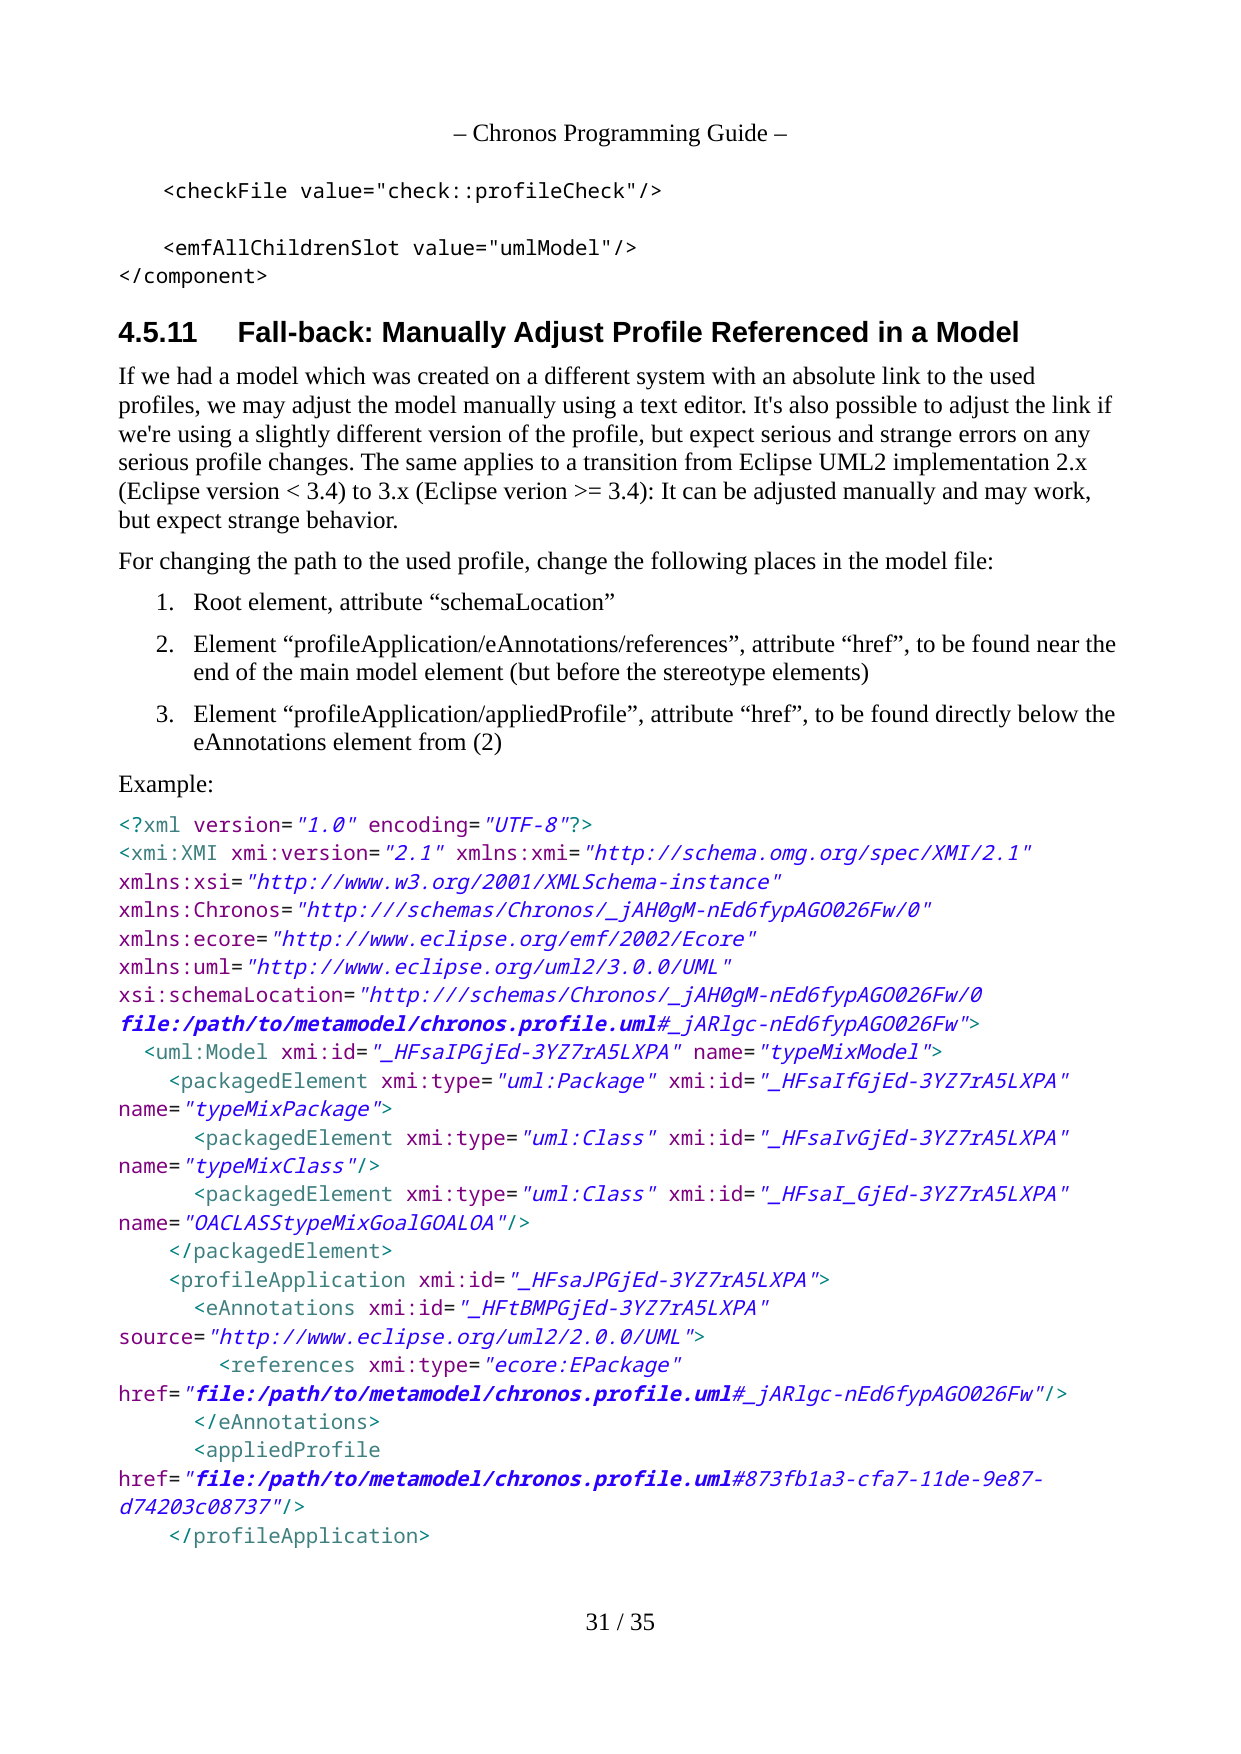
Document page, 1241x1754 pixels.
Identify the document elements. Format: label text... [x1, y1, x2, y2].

text <references xmi:type="ecore:EPackage" href="file:/path/to/metamodel/chronos.profile.uml#_jARlgc-nEd6fypAGO026Fw"/> [118, 1350, 1122, 1407]
list Element “profileApplication/eAnnotations/references”, attribute “href”, to be found near the end of the main model element (but before the stereotype elements) [156, 629, 1122, 686]
text For changing the path to the used profile, change the following places in the model file: [118, 546, 1122, 575]
text <eAnnotations xmi:id="_HFtBMPGjEd-3YZ7rA5LXPA" source="http://www.eclipse.org/uml2/2.0.0/UML"> [118, 1293, 1122, 1350]
subtitle Fall-back: Manually Adjust Profile Referenced in a Model [118, 315, 1122, 349]
text <packagedElement xmi:type="uml:Class" xmi:id="_HFsaI_GjEd-3YZ7rA5LXPA" name="OACLASStypeMixGoalGOALOA"/> [118, 1179, 1122, 1236]
list Element “profileApplication/appliedProfile”, attribute “href”, to be found directly below the eAnnotations element from (2) [156, 699, 1122, 756]
list Root element, attribute “schemaLocation” [156, 587, 1122, 616]
text </packagedElement> [118, 1236, 1122, 1265]
text </profileApplication> [118, 1521, 1122, 1549]
text <packagedElement xmi:type="uml:Package" xmi:id="_HFsaIfGjEd-3YZ7rA5LXPA" name="typeMixPackage"> [118, 1066, 1122, 1123]
text <xmi:XMI xmi:version="2.1" xmlns:xmi="http://schema.omg.org/spec/XMI/2.1" xmlns:xsi="http://www.w3.org/2001/XMLSchema-instance" xmlns:Chronos="http:///schemas/Chronos/_jAH0gM-nEd6fypAGO026Fw/0" xmlns:ecore="http://www.eclipse.org/emf/2002/Ecore" xmlns:uml="http://www.eclipse.org/uml2/3.0.0/UML" xsi:schemaLocation="http:///schemas/Chronos/_jAH0gM-nEd6fypAGO026Fw/0 file:/path/to/metamodel/chronos.profile.uml#_jARlgc-nEd6fypAGO026Fw"> [118, 838, 1122, 1037]
text <profileApplication xmi:id="_HFsaJPGjEd-3YZ7rA5LXPA"> [118, 1265, 1122, 1293]
text <emfAllChildrenSlot value="umlModel"/> [118, 233, 1122, 262]
text If we had a model which was created on a different system with an absolute link to the used profiles, we may adjust the model manually using a text editor. It's also possible to adjust the link if we're using a slightly different version of the profile, but expect serious and strange errors on any serious profile changes. The same applies to a transition from Eclipse UML2 implementation 2.x (Eclipse version < 3.4) to 3.x (Eclipse verion >= 3.4): It can be adjusted manually and may work, but expect strange behavior. [118, 361, 1122, 534]
text <checkFile value="check::profileCheck"/> [118, 176, 1122, 205]
text </component> [118, 262, 1122, 290]
text </eAnnotations> [118, 1407, 1122, 1436]
text <uml:Model xmi:id="_HFsaIPGjEd-3YZ7rA5LXPA" name="typeMixModel"> [118, 1037, 1122, 1066]
text <packagedElement xmi:type="uml:Class" xmi:id="_HFsaIvGjEd-3YZ7rA5LXPA" name="typeMixClass"/> [118, 1123, 1122, 1179]
text Example: [118, 769, 1122, 797]
text <appliedProfile href="file:/path/to/metamodel/chronos.profile.uml#873fb1a3-cfa7-11de-9e87-d74203c08737"/> [118, 1436, 1122, 1521]
text <?xml version="1.0" encoding="UTF-8"?> [118, 810, 1122, 838]
